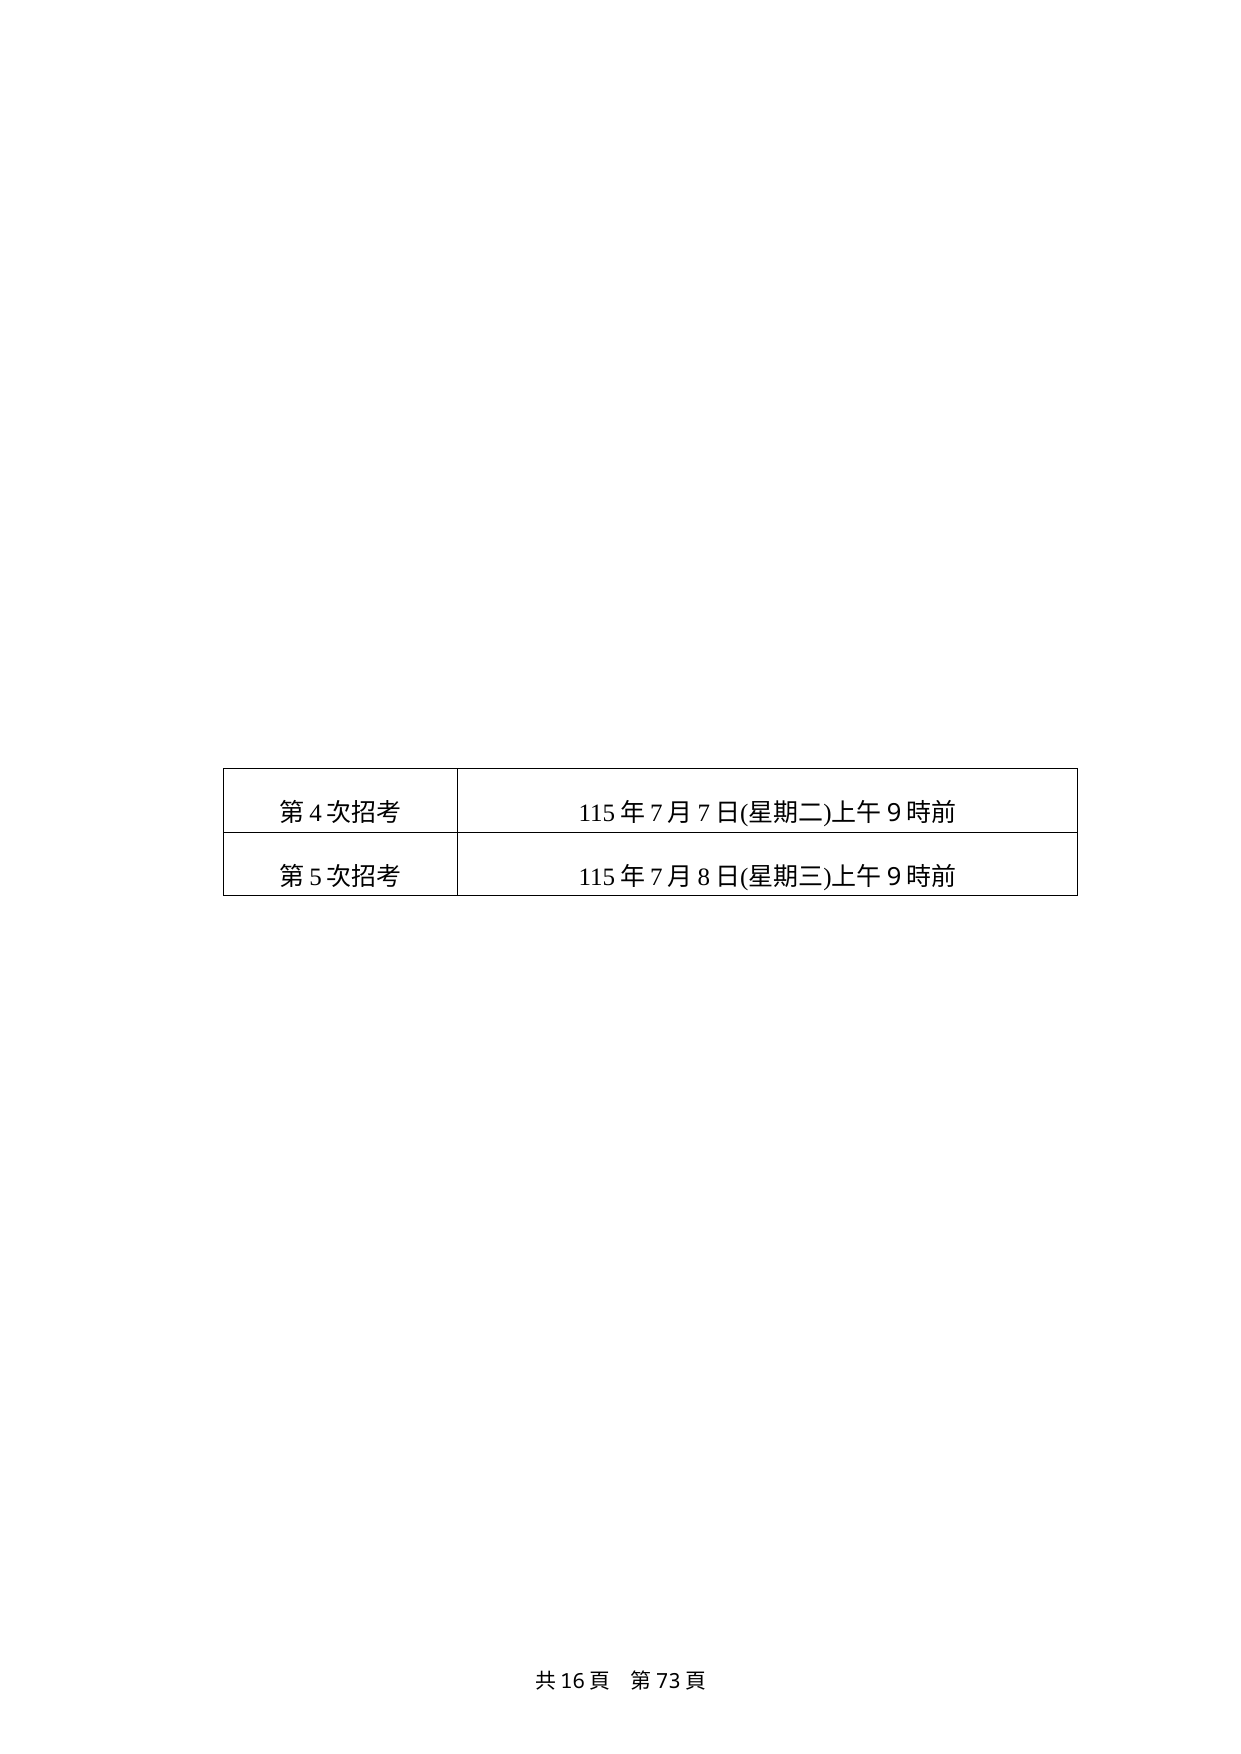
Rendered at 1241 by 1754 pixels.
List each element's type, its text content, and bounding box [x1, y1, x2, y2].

table_cell 第5次招考 [224, 833, 457, 895]
table_cell 115年7月7日(星期二)上午9時前 [458, 769, 1077, 832]
table_cell 第4次招考 [224, 769, 457, 832]
table_cell 115年7月8日(星期三)上午9時前 [458, 833, 1077, 895]
